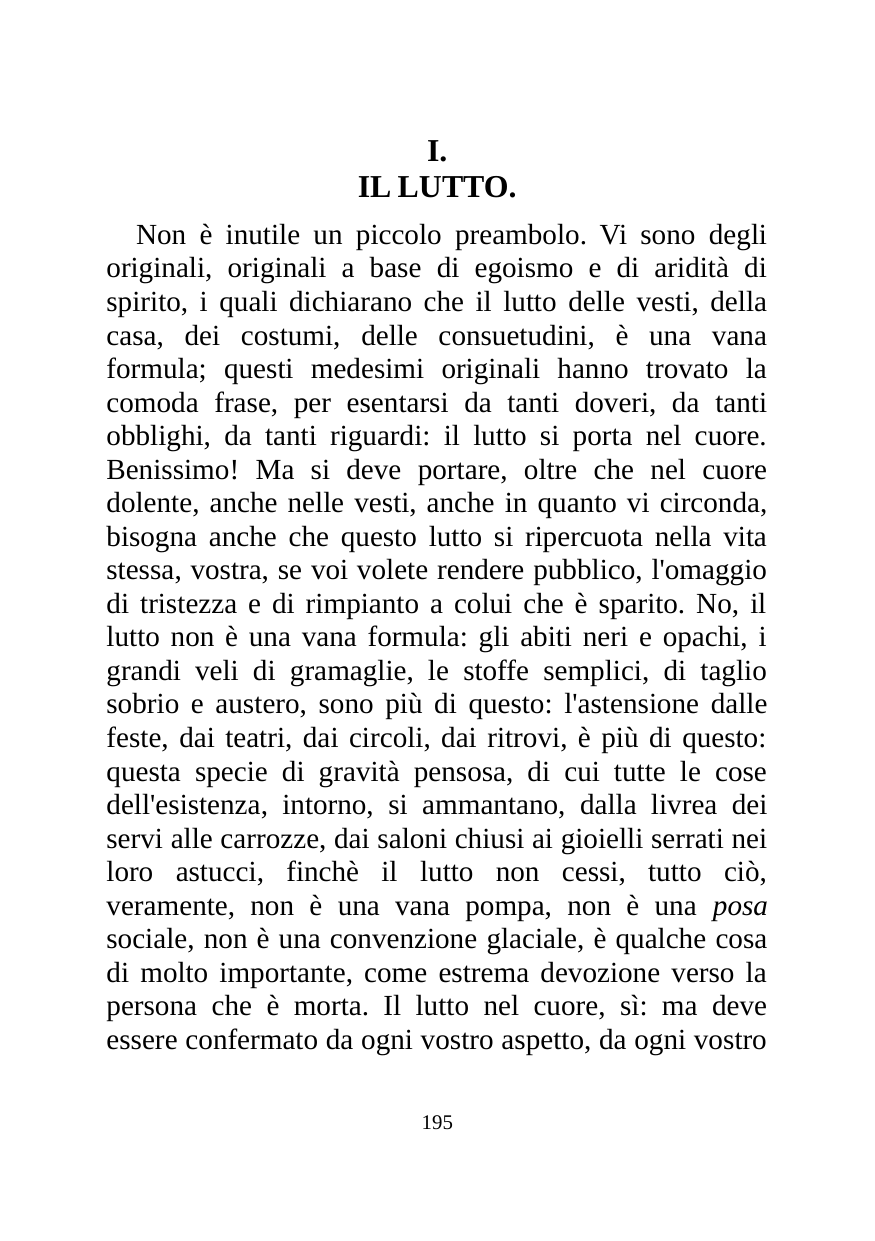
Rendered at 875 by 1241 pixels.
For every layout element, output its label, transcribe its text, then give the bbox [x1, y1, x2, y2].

text Non è inutile un piccolo preambolo. Vi sono degli originali, originali a base di egoismo e di aridità di spirito, i quali dichiarano che il lutto delle vesti, della casa, dei costumi, delle consuetudini, è una vana formula; questi medesimi originali hanno trovato la comoda frase, per esentarsi da tanti doveri, da tanti obblighi, da tanti riguardi: il lutto si porta nel cuore. Benissimo! Ma si deve portare, oltre che nel cuore dolente, anche nelle vesti, anche in quanto vi circonda, bisogna anche che questo lutto si ripercuota nella vita stessa, vostra, se voi volete rendere pubblico, l'omaggio di tristezza e di rimpianto a colui che è sparito. No, il lutto non è una vana formula: gli abiti neri e opachi, i grandi veli di gramaglie, le stoffe semplici, di taglio sobrio e austero, sono più di questo: l'astensione dalle feste, dai teatri, dai circoli, dai ritrovi, è più di questo: questa specie di gravità pensosa, di cui tutte le cose dell'esistenza, intorno, si ammantano, dalla livrea dei servi alle carrozze, dai saloni chiusi ai gioielli serrati nei loro astucci, finchè il lutto non cessi, tutto ciò, veramente, non è una vana pompa, non è una posa sociale, non è una convenzione glaciale, è qualche cosa di molto importante, come estrema devozione verso la persona che è morta. Il lutto nel cuore, sì: ma deve essere confermato da ogni vostro aspetto, da ogni vostro [106, 217, 768, 1056]
subtitle I. IL LUTTO. [106, 131, 768, 204]
